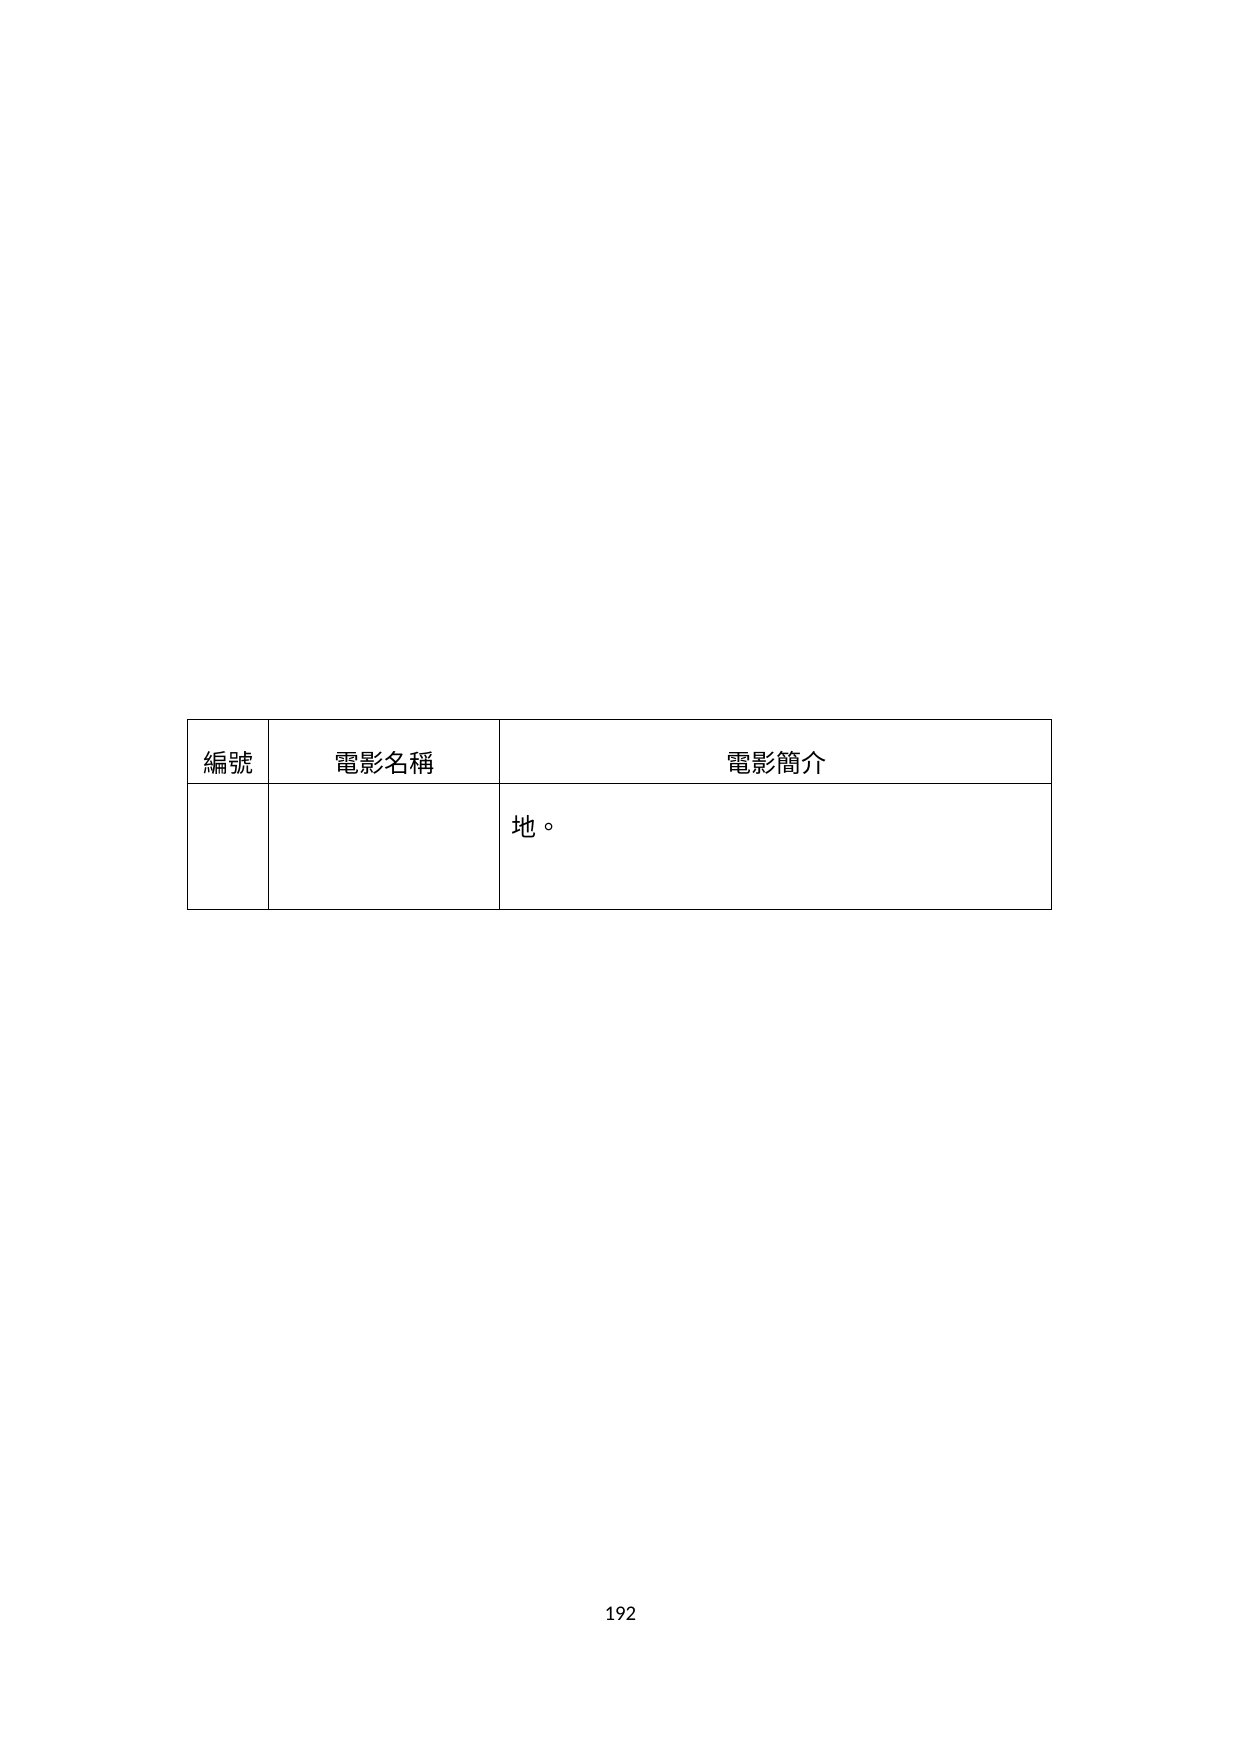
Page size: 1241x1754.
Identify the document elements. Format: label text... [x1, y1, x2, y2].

table_cell 地。 [500, 784, 1051, 909]
table_cell [269, 784, 499, 909]
table_header 編號 [188, 720, 268, 783]
table_header 電影名稱 [269, 720, 499, 783]
table_cell [188, 784, 268, 909]
table_header 電影簡介 [500, 720, 1051, 783]
